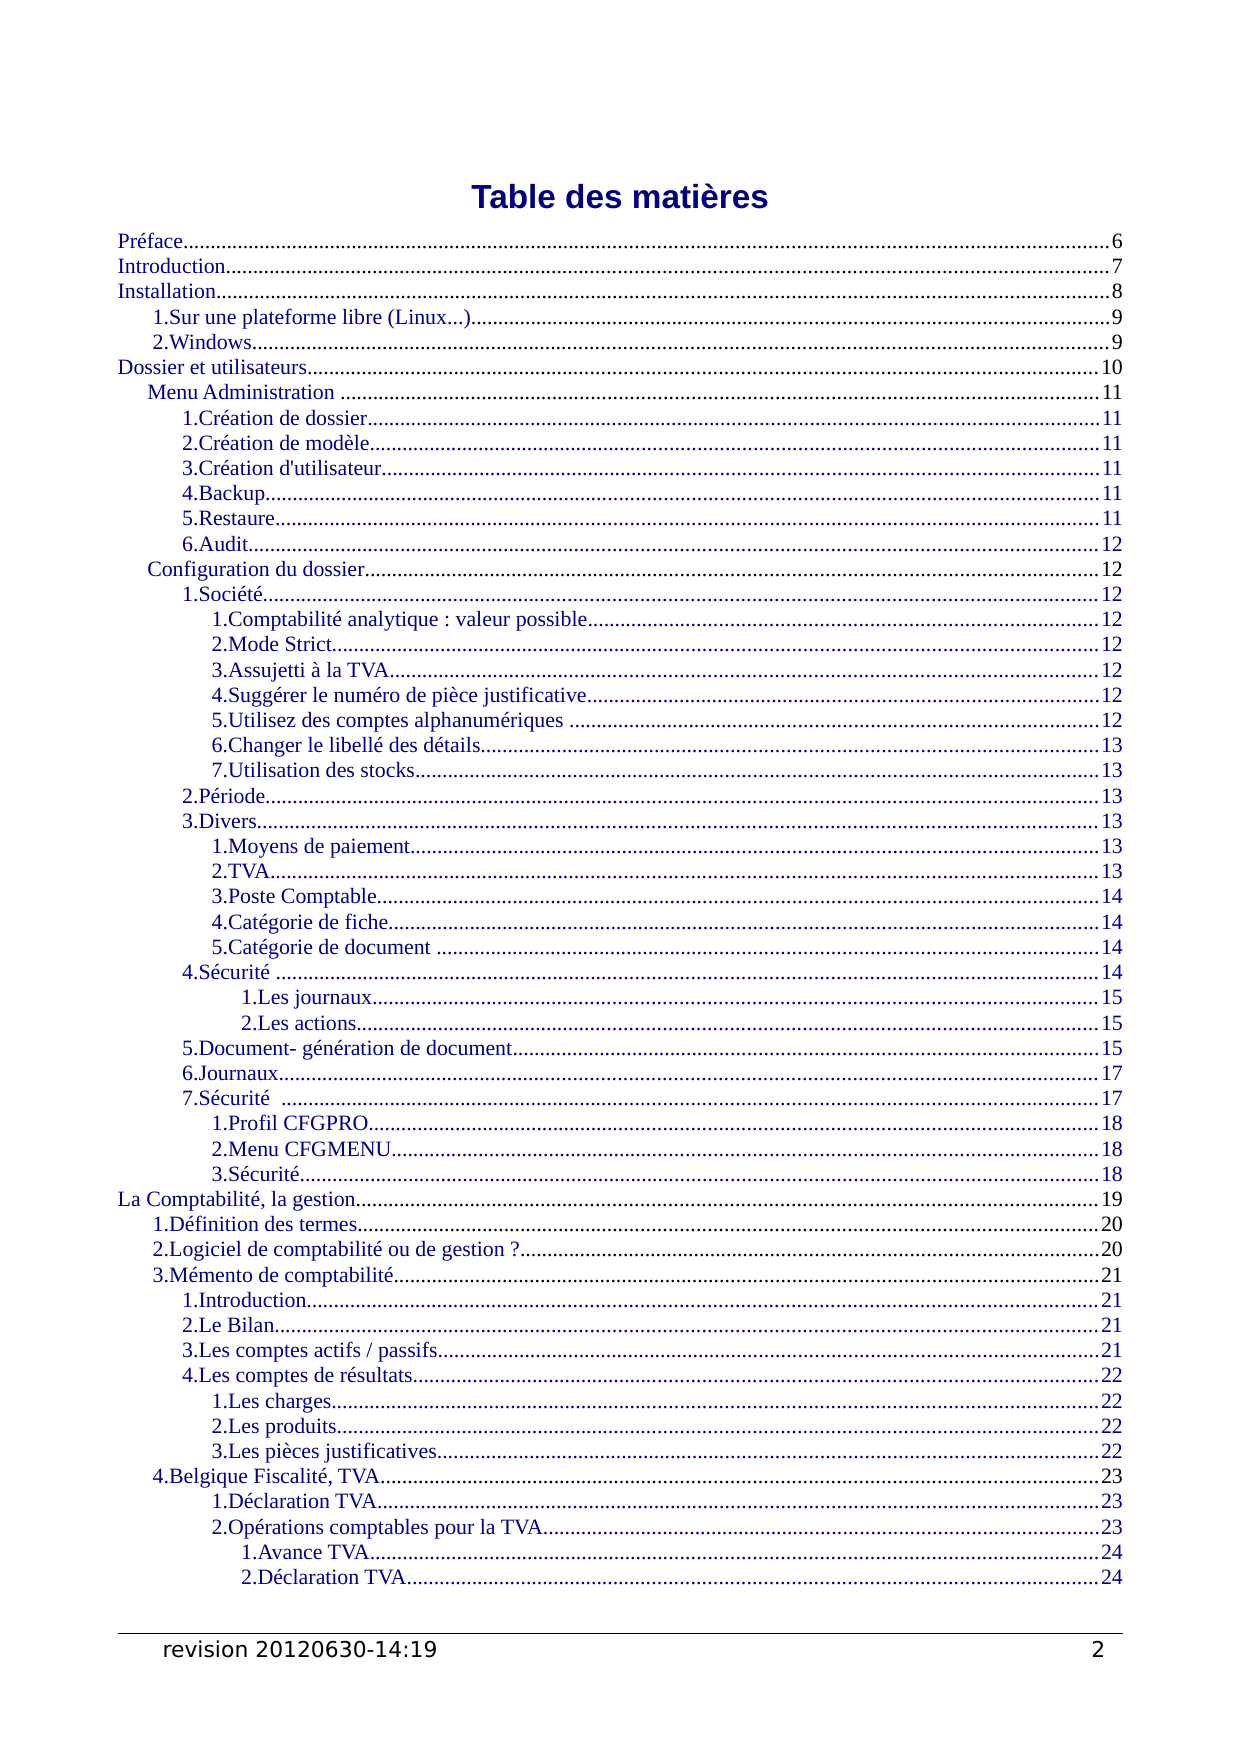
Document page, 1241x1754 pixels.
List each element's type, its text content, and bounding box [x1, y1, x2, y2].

text 3.Sécurité 18 [206, 1161, 1123, 1186]
text Menu Administration 11 [147, 379, 1123, 404]
text 2.Mode Strict 12 [206, 631, 1123, 657]
text 3.Poste Comptable 14 [206, 883, 1123, 909]
text 4.Catégorie de fiche 14 [206, 909, 1123, 934]
text 4.Suggérer le numéro de pièce justificative 12 [206, 682, 1123, 707]
text Préface 6 [117, 228, 1123, 253]
text 2.Le Bilan 21 [176, 1312, 1123, 1337]
text 1.Les journaux 15 [235, 984, 1123, 1009]
text 1.Sur une plateforme libre (Linux...) 9 [147, 304, 1123, 329]
text 7.Sécurité 17 [176, 1085, 1123, 1110]
text 1.Moyens de paiement 13 [206, 833, 1123, 858]
text 4.Backup 11 [176, 480, 1123, 505]
text 3.Création d'utilisateur 11 [176, 455, 1123, 480]
text 2.Logiciel de comptabilité ou de gestion ? 20 [147, 1236, 1123, 1262]
text 4.Les comptes de résultats 22 [176, 1362, 1123, 1388]
text 7.Utilisation des stocks 13 [206, 757, 1123, 783]
text 6.Audit 12 [176, 531, 1123, 556]
text 1.Les charges 22 [206, 1388, 1123, 1413]
text 4.Sécurité 14 [176, 959, 1123, 984]
text 5.Restaure 11 [176, 505, 1123, 531]
text 3.Divers 13 [176, 808, 1123, 833]
text 3.Les pièces justificatives 22 [206, 1438, 1123, 1463]
text 6.Journaux 17 [176, 1060, 1123, 1085]
text 2.Déclaration TVA 24 [235, 1564, 1123, 1589]
text 6.Changer le libellé des détails 13 [206, 732, 1123, 757]
text 1.Déclaration TVA 23 [206, 1488, 1123, 1514]
subtitle Table des matières [117, 177, 1123, 216]
text 1.Introduction 21 [176, 1287, 1123, 1312]
text 1.Profil CFGPRO 18 [206, 1110, 1123, 1136]
text 1.Avance TVA 24 [235, 1539, 1123, 1564]
text 3.Les comptes actifs / passifs 21 [176, 1337, 1123, 1362]
text 2.TVA 13 [206, 858, 1123, 883]
text 2.Les produits 22 [206, 1413, 1123, 1438]
text 2.Période 13 [176, 783, 1123, 808]
text 2.Les actions 15 [235, 1009, 1123, 1035]
text 2.Menu CFGMENU 18 [206, 1136, 1123, 1161]
text 5.Catégorie de document 14 [206, 934, 1123, 959]
text 1.Création de dossier 11 [176, 404, 1123, 430]
text 1.Définition des termes 20 [147, 1211, 1123, 1236]
text 1.Comptabilité analytique : valeur possible 12 [206, 606, 1123, 631]
text Dossier et utilisateurs 10 [117, 354, 1123, 379]
text Introduction 7 [117, 253, 1123, 278]
text 3.Assujetti à la TVA 12 [206, 657, 1123, 682]
text 5.Utilisez des comptes alphanumériques 12 [206, 707, 1123, 732]
text 2.Windows 9 [147, 329, 1123, 354]
text Installation 8 [117, 278, 1123, 304]
text 4.Belgique Fiscalité, TVA 23 [147, 1463, 1123, 1488]
text Configuration du dossier 12 [147, 556, 1123, 581]
text 3.Mémento de comptabilité 21 [147, 1262, 1123, 1287]
text 2.Création de modèle 11 [176, 430, 1123, 455]
text 2.Opérations comptables pour la TVA 23 [206, 1514, 1123, 1539]
text 5.Document- génération de document 15 [176, 1035, 1123, 1060]
text La Comptabilité, la gestion 19 [117, 1186, 1123, 1211]
text 1.Société 12 [176, 581, 1123, 606]
